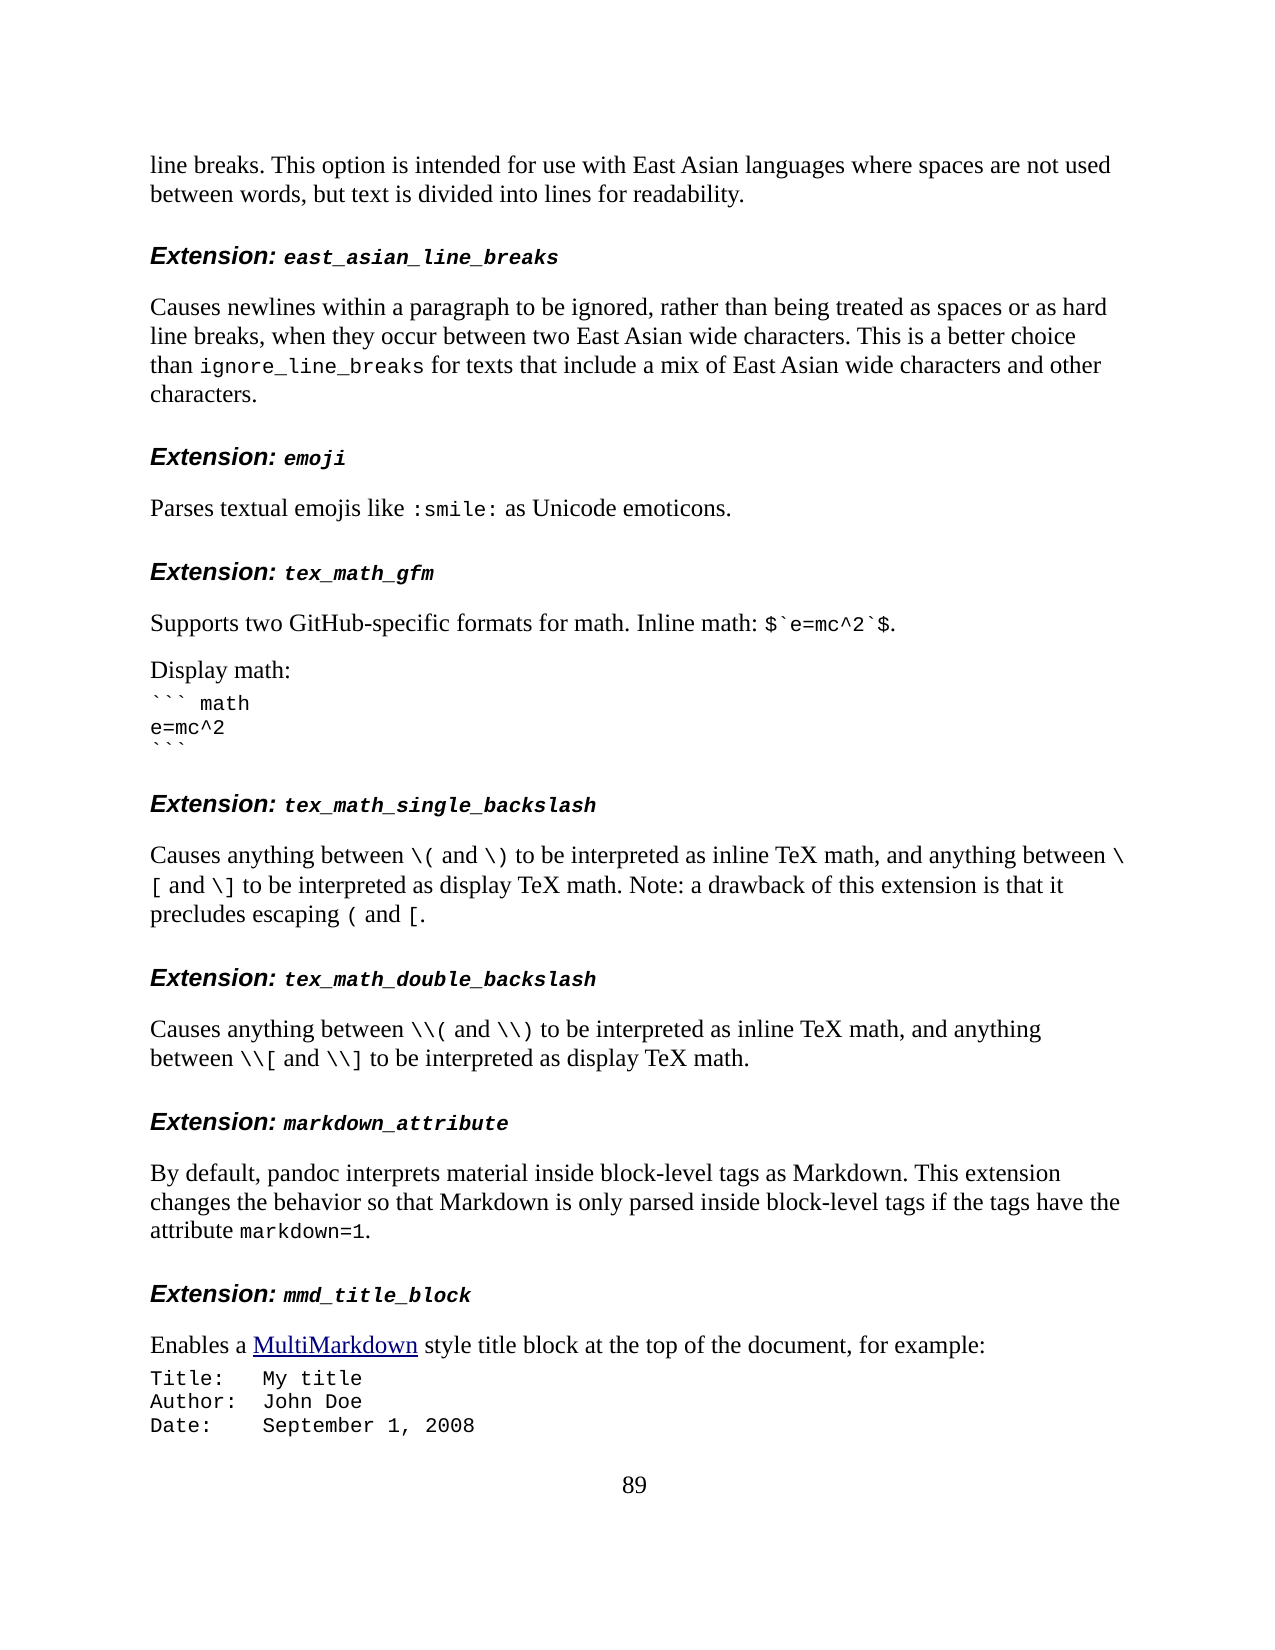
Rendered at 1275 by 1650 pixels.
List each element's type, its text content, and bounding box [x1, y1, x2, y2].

text Causes anything between \\( and \\) to be interpreted as inline TeX math, and anything between \\[ and \\] to be interpreted as display TeX math. [150, 1014, 1125, 1073]
text ``` [150, 740, 1125, 764]
text Author: John Doe [150, 1391, 1125, 1415]
text By default, pandoc interprets material inside block-level tags as Markdown. This extension changes the behavior so that Markdown is only parsed inside block-level tags if the tags have the attribute markdown=1. [150, 1158, 1125, 1245]
subtitle Extension: tex_math_gfm [150, 557, 1125, 586]
subtitle Extension: east_asian_line_breaks [150, 241, 1125, 271]
text Causes anything between \( and \) to be interpreted as inline TeX math, and anything between \[ and \] to be interpreted as display TeX math. Note: a drawback of this extension is that it precludes escaping ( and [. [150, 840, 1125, 929]
text Display math: [150, 655, 1125, 684]
subtitle Extension: markdown_attribute [150, 1107, 1125, 1137]
subtitle Extension: tex_math_double_backslash [150, 963, 1125, 992]
subtitle Extension: emoji [150, 442, 1125, 472]
text Causes newlines within a paragraph to be ignored, rather than being treated as spaces or as hard line breaks, when they occur between two East Asian wide characters. This is a better choice than ignore_line_breaks for texts that include a mix of East Asian wide characters and other characters. [150, 292, 1125, 408]
text Enables a MultiMarkdown style title block at the top of the document, for example: [150, 1330, 1125, 1359]
text Parses textual emojis like :smile: as Unicode emoticons. [150, 493, 1125, 523]
text ``` math [150, 693, 1125, 717]
text e=mc^2 [150, 717, 1125, 740]
text Supports two GitHub-specific formats for math. Inline math: $`e=mc^2`$. [150, 608, 1125, 637]
text Date: September 1, 2008 [150, 1415, 1125, 1439]
text Title: My title [150, 1368, 1125, 1391]
text line breaks. This option is intended for use with East Asian languages where spaces are not used between words, but text is divided into lines for readability. [150, 150, 1125, 207]
subtitle Extension: mmd_title_block [150, 1279, 1125, 1309]
subtitle Extension: tex_math_single_backslash [150, 789, 1125, 819]
